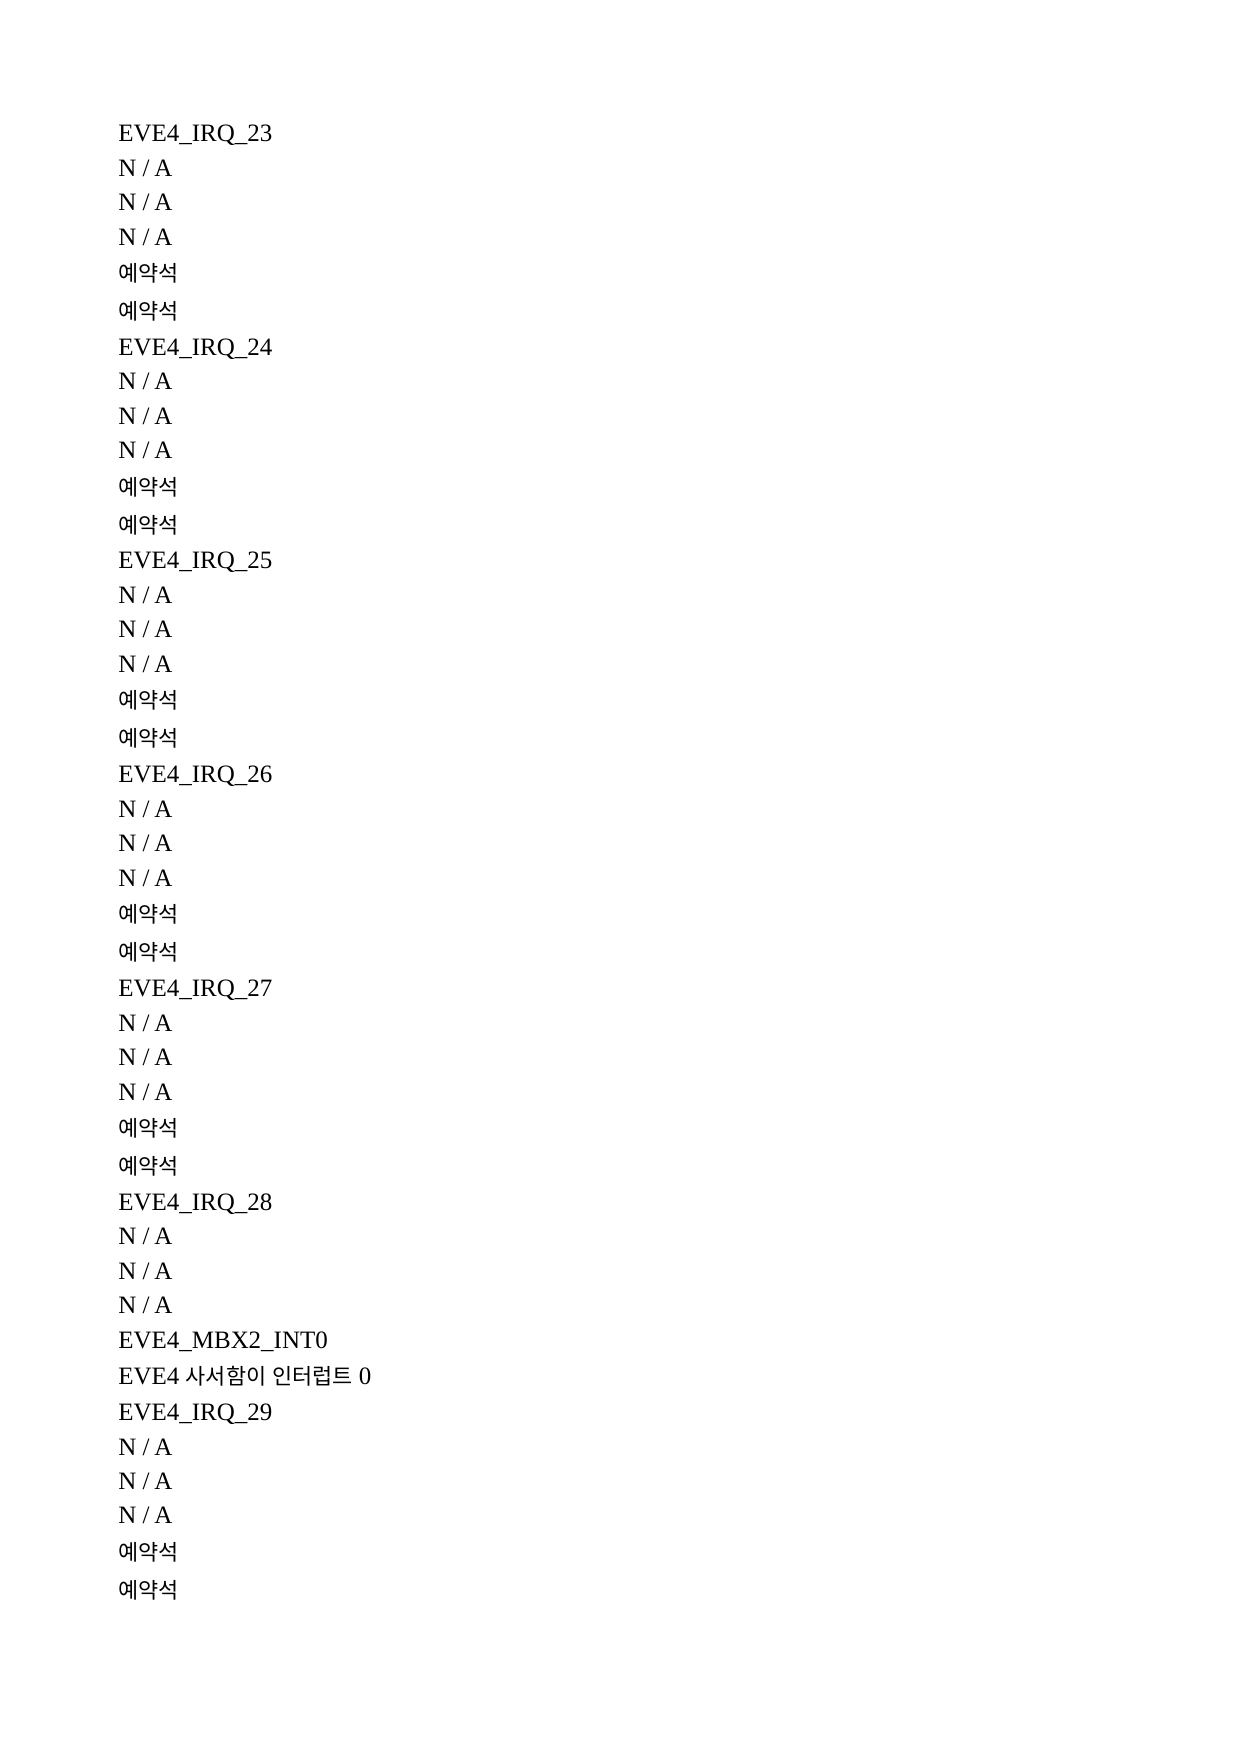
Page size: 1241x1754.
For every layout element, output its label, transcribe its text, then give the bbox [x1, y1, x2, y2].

text EVE4_IRQ_26 [118, 759, 1122, 788]
text N / A [118, 1501, 1122, 1529]
text N / A [118, 828, 1122, 857]
text N / A [118, 1466, 1122, 1495]
text N / A [118, 187, 1122, 216]
text N / A [118, 1432, 1122, 1460]
text 예약석 [118, 935, 1122, 967]
text N / A [118, 1042, 1122, 1071]
text 예약석 [118, 721, 1122, 753]
text EVE4_IRQ_28 [118, 1187, 1122, 1216]
text 예약석 [118, 470, 1122, 501]
text 예약석 [118, 897, 1122, 929]
text 예약석 [118, 1111, 1122, 1143]
text EVE4_MBX2_INT0 [118, 1325, 1122, 1353]
text EVE4_IRQ_23 [118, 118, 1122, 147]
text 예약석 [118, 1573, 1122, 1605]
text EVE4_IRQ_29 [118, 1397, 1122, 1426]
text N / A [118, 1290, 1122, 1319]
text N / A [118, 366, 1122, 395]
text EVE4 사서함이 인터럽트 0 [118, 1359, 1122, 1391]
text N / A [118, 649, 1122, 678]
text EVE4_IRQ_25 [118, 546, 1122, 574]
text N / A [118, 1008, 1122, 1036]
text N / A [118, 153, 1122, 181]
text N / A [118, 435, 1122, 464]
text N / A [118, 401, 1122, 429]
text EVE4_IRQ_24 [118, 332, 1122, 361]
text 예약석 [118, 683, 1122, 715]
text 예약석 [118, 508, 1122, 539]
text N / A [118, 222, 1122, 250]
text N / A [118, 794, 1122, 823]
text N / A [118, 1221, 1122, 1250]
text 예약석 [118, 256, 1122, 288]
text N / A [118, 614, 1122, 643]
text 예약석 [118, 294, 1122, 326]
text N / A [118, 1077, 1122, 1105]
text N / A [118, 1256, 1122, 1284]
text EVE4_IRQ_27 [118, 973, 1122, 1002]
text N / A [118, 863, 1122, 892]
text N / A [118, 580, 1122, 609]
text 예약석 [118, 1149, 1122, 1181]
text 예약석 [118, 1535, 1122, 1567]
